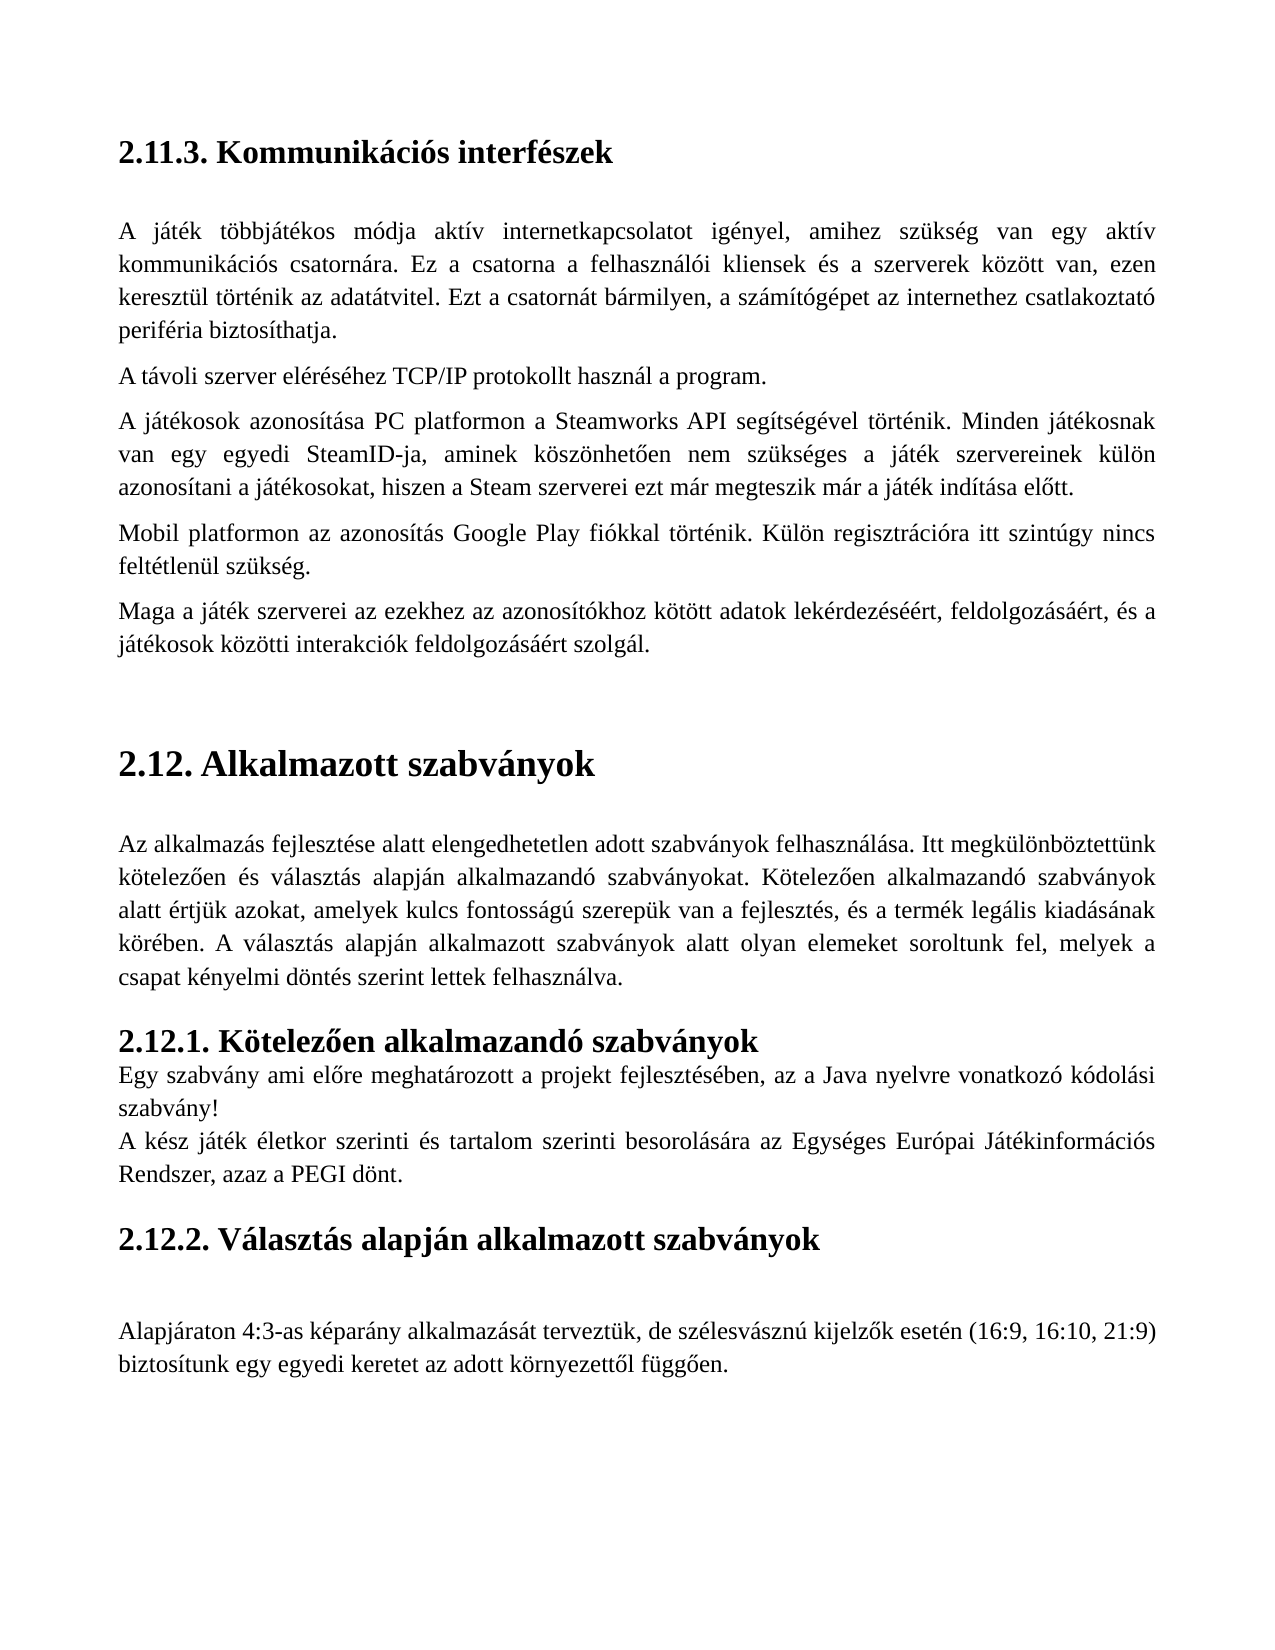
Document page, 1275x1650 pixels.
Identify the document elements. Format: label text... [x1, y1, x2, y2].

text A játék többjátékos módja aktív internetkapcsolatot igényel, amihez szükség van egy aktív kommunikációs csatornára. Ez a csatorna a felhasználói kliensek és a szerverek között van, ezen keresztül történik az adatátvitel. Ezt a csatornát bármilyen, a számítógépet az internethez csatlakoztató periféria biztosíthatja. [118, 216, 1157, 344]
subtitle 2.11.3. Kommunikációs interfészek [118, 133, 1157, 171]
text Az alkalmazás fejlesztése alatt elengedhetetlen adott szabványok felhasználása. Itt megkülönböztettünk kötelezően és választás alapján alkalmazandó szabványokat. Kötelezően alkalmazandó szabványok alatt értjük azokat, amelyek kulcs fontosságú szerepük van a fejlesztés, és a termék legális kiadásának körében. A választás alapján alkalmazott szabványok alatt olyan elemeket soroltunk fel, melyek a csapat kényelmi döntés szerint lettek felhasználva. [118, 829, 1157, 990]
text Alapjáraton 4:3-as képarány alkalmazását terveztük, de szélesvásznú kijelzők esetén (16:9, 16:10, 21:9) biztosítunk egy egyedi keretet az adott környezettől függően. [118, 1316, 1157, 1378]
text Egy szabvány ami előre meghatározott a projekt fejlesztésében, az a Java nyelvre vonatkozó kódolási szabvány! A kész játék életkor szerinti és tartalom szerinti besorolására az Egységes Európai Játékinformációs Rendszer, azaz a PEGI dönt. [118, 1060, 1157, 1188]
subtitle 2.12.2. Választás alapján alkalmazott szabványok [118, 1219, 1157, 1257]
subtitle 2.12. Alkalmazott szabványok [118, 741, 1157, 784]
text Mobil platformon az azonosítás Google Play fiókkal történik. Külön regisztrációra itt szintúgy nincs feltétlenül szükség. [118, 518, 1157, 579]
text Maga a játék szerverei az ezekhez az azonosítókhoz kötött adatok lekérdezéséért, feldolgozásáért, és a játékosok közötti interakciók feldolgozásáért szolgál. [118, 596, 1157, 658]
subtitle 2.12.1. Kötelezően alkalmazandó szabványok [118, 1022, 1157, 1060]
text A játékosok azonosítása PC platformon a Steamworks API segítségével történik. Minden játékosnak van egy egyedi SteamID-ja, aminek köszönhetően nem szükséges a játék szervereinek külön azonosítani a játékosokat, hiszen a Steam szerverei ezt már megteszik már a játék indítása előtt. [118, 406, 1157, 501]
text A távoli szerver eléréséhez TCP/IP protokollt használ a program. [118, 361, 1157, 390]
